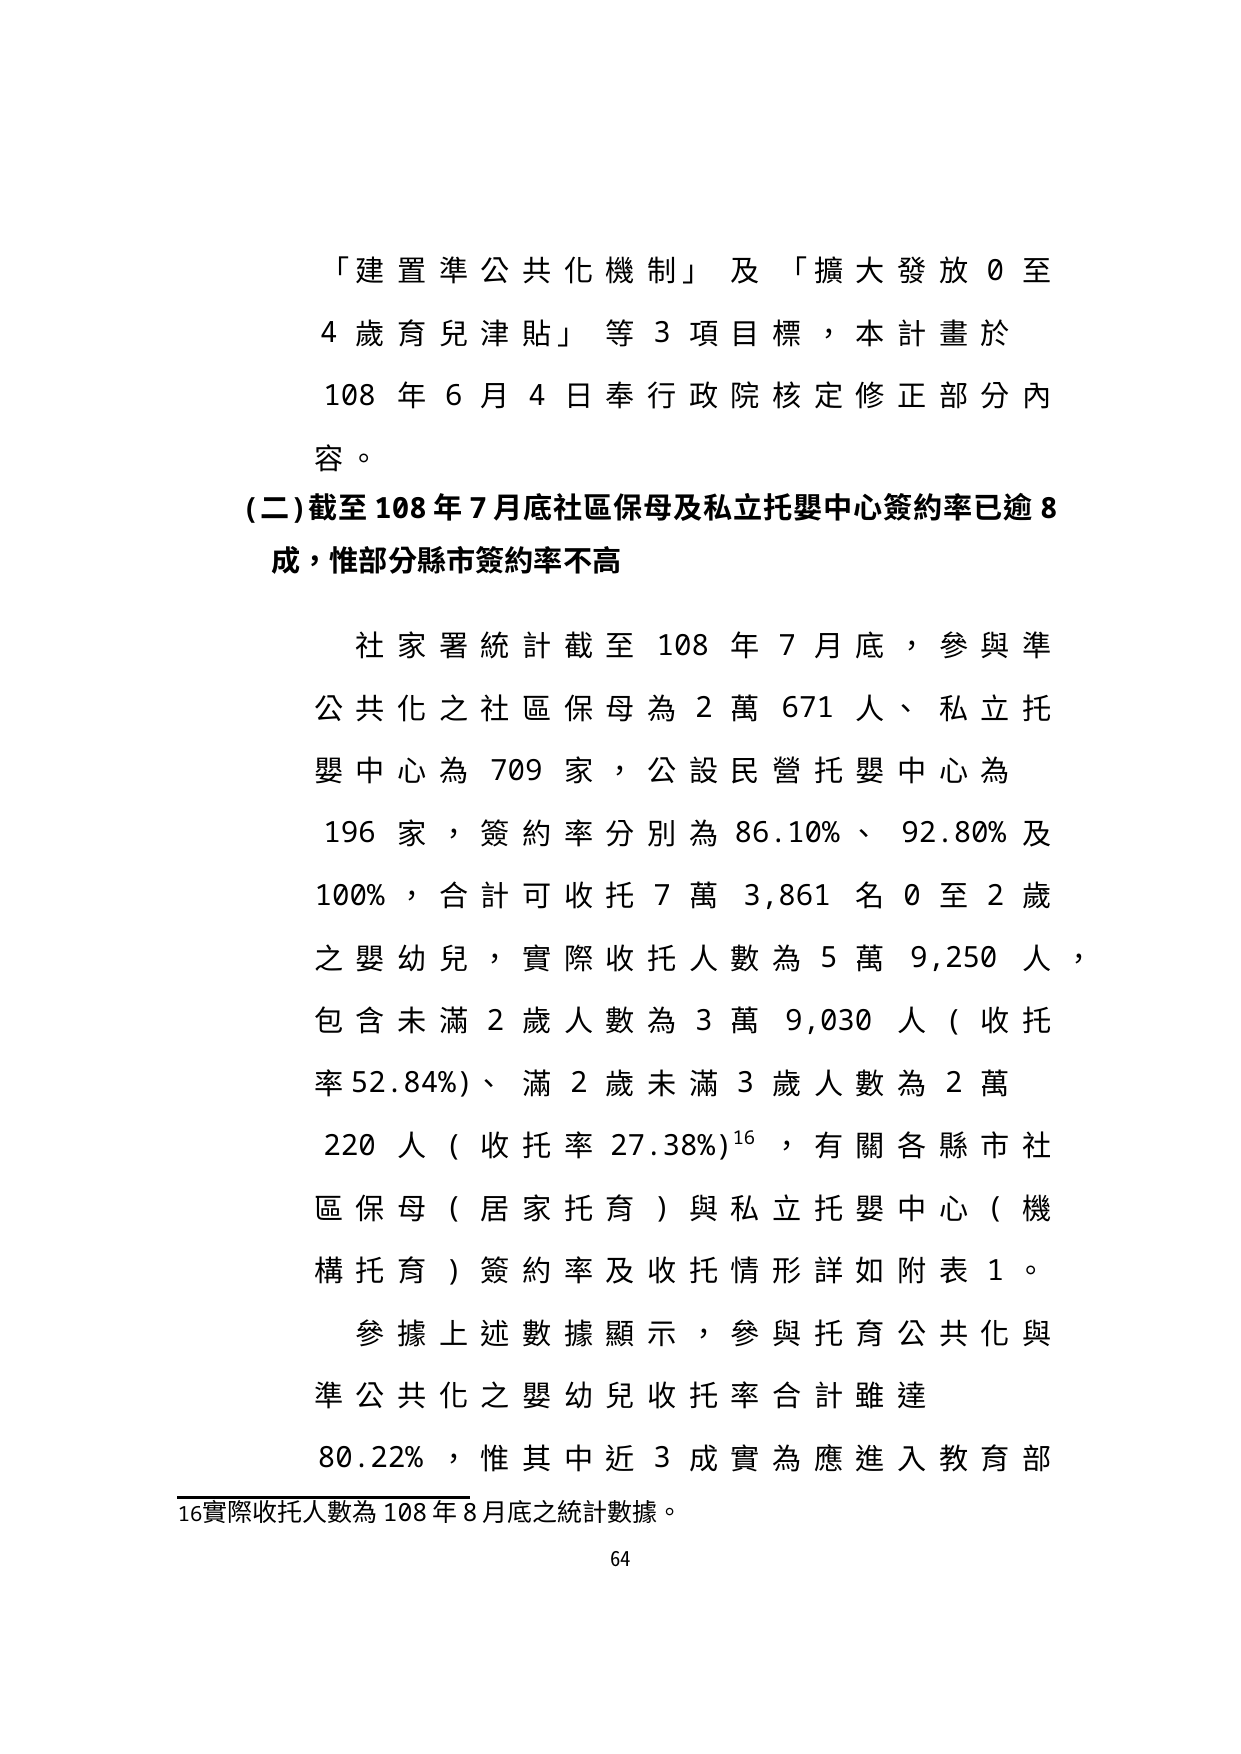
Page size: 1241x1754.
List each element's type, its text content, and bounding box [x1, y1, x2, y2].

text 參據上述數據顯示，參與托育公共化與準公共化之嬰幼兒收托率合計雖達80.22%，惟其中近3成實為應進入教育部 [271, 1290, 1058, 1477]
text 實際收托人數為108年8月底之統計數據。 [177, 1498, 1063, 1527]
text 「建置準公共化機制」及「擴大發放0至4歲育兒津貼」等3項目標，本計畫於108年6月4日奉行政院核定修正部分內容。 [271, 227, 1058, 477]
text (二)截至108年7月底社區保母及私立托嬰中心簽約率已逾8成，惟部分縣市簽約率不高 [242, 477, 1058, 581]
text 社家署統計截至108年7月底，參與準公共化之社區保母為2萬671人、私立托嬰中心為709家，公設民營托嬰中心為196家，簽約率分別為86.10%、92.80%及100%，合計可收托7萬3,861名0至2歲之嬰幼兒，實際收托人數為5萬9,250人，包含未滿2歲人數為3萬9,030人(收托率52.84%)、滿2歲未滿3歲人數為2萬220人(收托率27.38%)，有關各縣市社區保母(居家托育)與私立托嬰中心(機構托育)簽約率及收托情形詳如附表1。 [271, 602, 1058, 1290]
